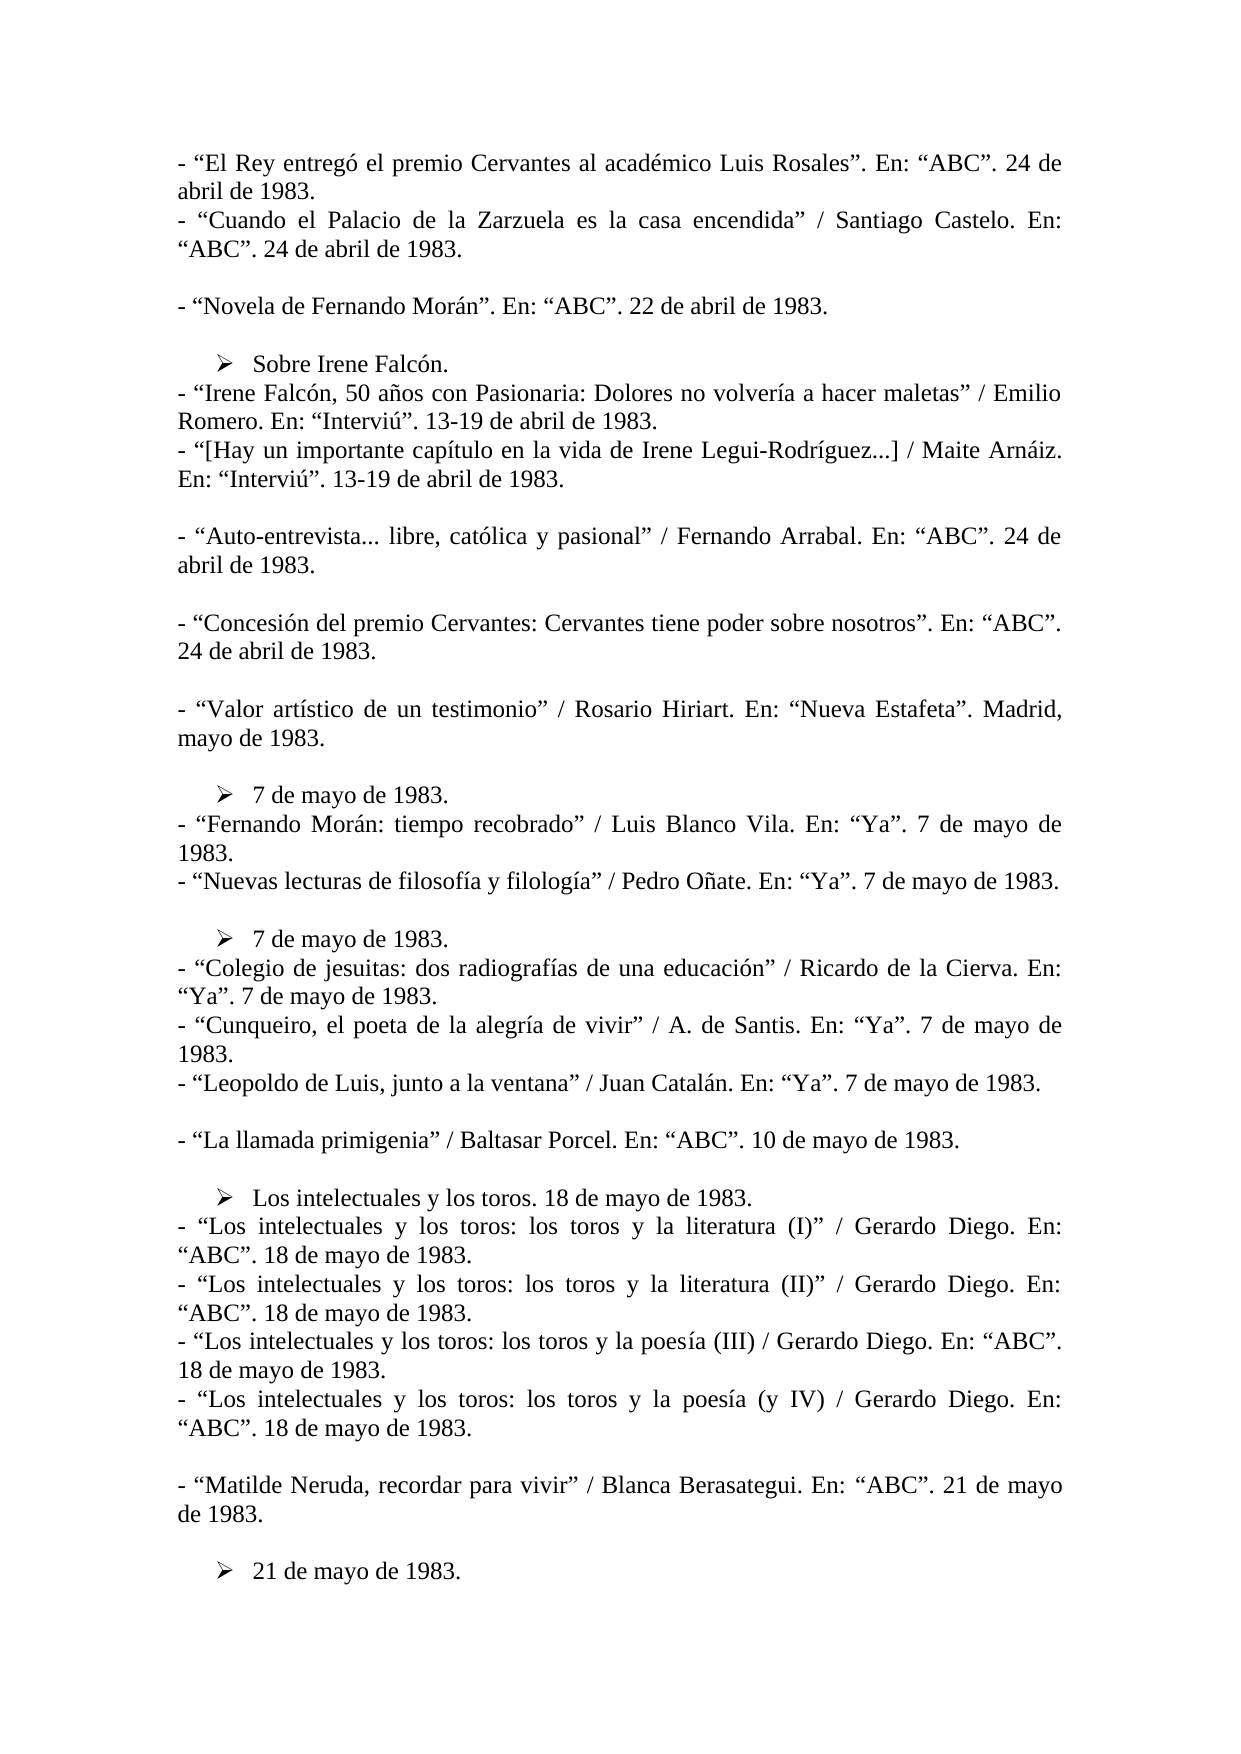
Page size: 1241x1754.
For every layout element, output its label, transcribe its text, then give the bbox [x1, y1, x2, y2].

text - “Auto-entrevista... libre, católica y pasional” / Fernando Arrabal. En: “ABC”. 24 de abril de 1983. [177, 521, 1063, 579]
text - “Leopoldo de Luis, junto a la ventana” / Juan Catalán. En: “Ya”. 7 de mayo de 1983. [177, 1068, 1063, 1096]
text - “Valor artístico de un testimonio” / Rosario Hiriart. En: “Nueva Estafeta”. Madrid, mayo de 1983. [177, 694, 1063, 751]
list Los intelectuales y los toros. 18 de mayo de 1983. [215, 1183, 1063, 1211]
list 21 de mayo de 1983. [215, 1556, 1063, 1585]
text - “Colegio de jesuitas: dos radiografías de una educación” / Ricardo de la Cierva. En: “Ya”. 7 de mayo de 1983. [177, 953, 1063, 1010]
list 7 de mayo de 1983. [215, 924, 1063, 953]
text - “[Hay un importante capítulo en la vida de Irene Legui-Rodríguez...] / Maite Arnáiz. En: “Interviú”. 13-19 de abril de 1983. [177, 435, 1063, 493]
text - “Los intelectuales y los toros: los toros y la poesía (y IV) / Gerardo Diego. En: “ABC”. 18 de mayo de 1983. [177, 1384, 1063, 1441]
list Sobre Irene Falcón. [215, 349, 1063, 378]
text - “Cunqueiro, el poeta de la alegría de vivir” / A. de Santis. En: “Ya”. 7 de mayo de 1983. [177, 1010, 1063, 1068]
text - “Los intelectuales y los toros: los toros y la literatura (I)” / Gerardo Diego. En: “ABC”. 18 de mayo de 1983. [177, 1211, 1063, 1269]
text - “La llamada primigenia” / Baltasar Porcel. En: “ABC”. 10 de mayo de 1983. [177, 1125, 1063, 1154]
text - “Los intelectuales y los toros: los toros y la poesía (III) / Gerardo Diego. En: “ABC”. 18 de mayo de 1983. [177, 1326, 1063, 1384]
text - “El Rey entregó el premio Cervantes al académico Luis Rosales”. En: “ABC”. 24 de abril de 1983. [177, 148, 1063, 205]
list 7 de mayo de 1983. [215, 780, 1063, 809]
text - “Los intelectuales y los toros: los toros y la literatura (II)” / Gerardo Diego. En: “ABC”. 18 de mayo de 1983. [177, 1269, 1063, 1326]
text - “Fernando Morán: tiempo recobrado” / Luis Blanco Vila. En: “Ya”. 7 de mayo de 1983. [177, 809, 1063, 866]
text - “Nuevas lecturas de filosofía y filología” / Pedro Oñate. En: “Ya”. 7 de mayo de 1983. [177, 866, 1063, 895]
text - “Matilde Neruda, recordar para vivir” / Blanca Berasategui. En: “ABC”. 21 de mayo de 1983. [177, 1470, 1063, 1528]
text - “Concesión del premio Cervantes: Cervantes tiene poder sobre nosotros”. En: “ABC”. 24 de abril de 1983. [177, 608, 1063, 665]
text - “Irene Falcón, 50 años con Pasionaria: Dolores no volvería a hacer maletas” / Emilio Romero. En: “Interviú”. 13-19 de abril de 1983. [177, 378, 1063, 435]
text - “Novela de Fernando Morán”. En: “ABC”. 22 de abril de 1983. [177, 291, 1063, 320]
text - “Cuando el Palacio de la Zarzuela es la casa encendida” / Santiago Castelo. En: “ABC”. 24 de abril de 1983. [177, 205, 1063, 263]
